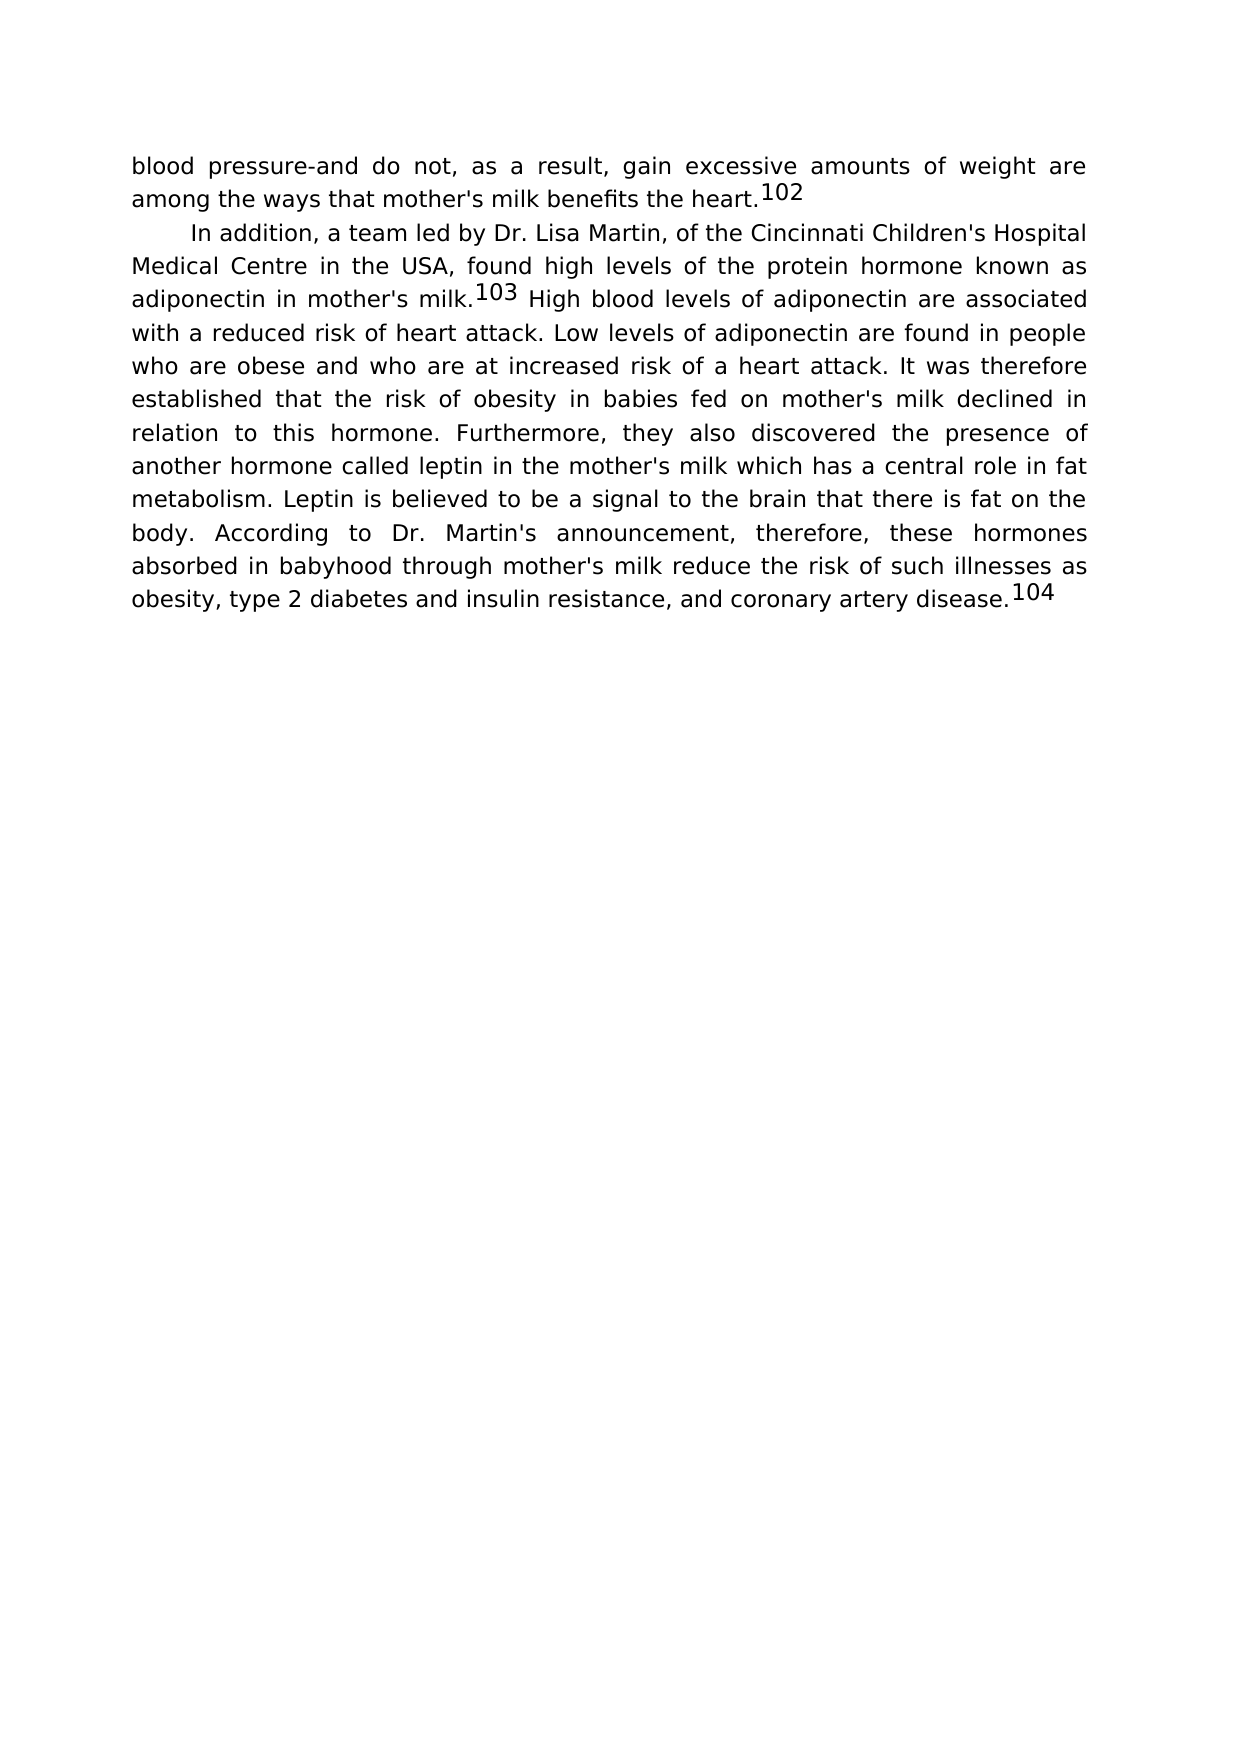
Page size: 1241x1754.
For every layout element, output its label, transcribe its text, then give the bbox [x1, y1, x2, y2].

text blood pressure-and do not, as a result, gain excessive amounts of weight are among the ways that mother's milk benefits the heart.102 [131, 148, 1088, 214]
text In addition, a team led by Dr. Lisa Martin, of the Cincinnati Children's Hospital Medical Centre in the USA, found high levels of the protein hormone known as adiponectin in mother's milk.103 High blood levels of adiponectin are associated with a reduced risk of heart attack. Low levels of adiponectin are found in people who are obese and who are at increased risk of a heart attack. It was therefore established that the risk of obesity in babies fed on mother's milk declined in relation to this hormone. Furthermore, they also discovered the presence of another hormone called leptin in the mother's milk which has a central role in fat metabolism. Leptin is believed to be a signal to the brain that there is fat on the body. According to Dr. Martin's announcement, therefore, these hormones absorbed in babyhood through mother's milk reduce the risk of such illnesses as obesity, type 2 diabetes and insulin resistance, and coronary artery disease.104 [131, 214, 1088, 614]
